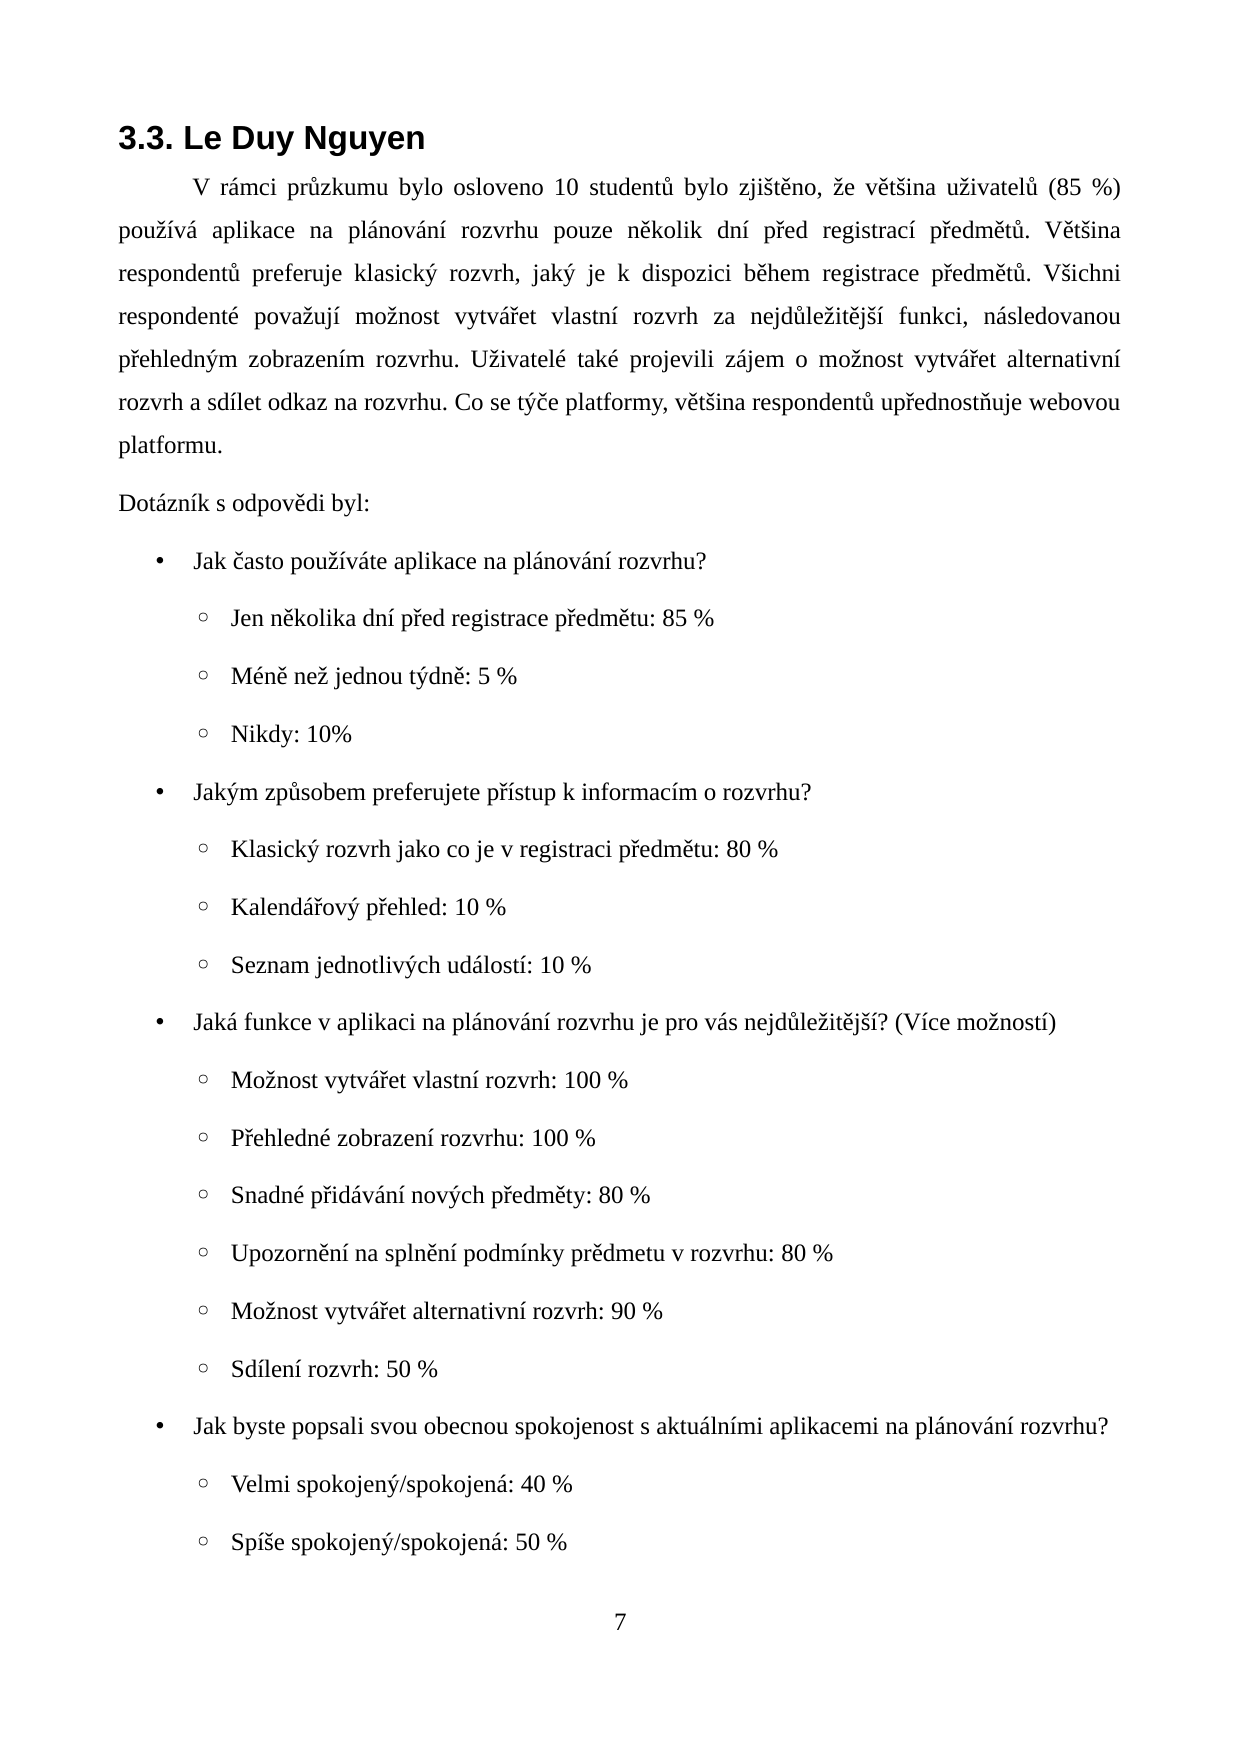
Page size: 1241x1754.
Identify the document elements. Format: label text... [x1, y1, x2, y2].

list Seznam jednotlivých událostí: 10 % [193, 950, 1122, 978]
list Přehledné zobrazení rozvrhu: 100 % [193, 1123, 1122, 1152]
list Možnost vytvářet vlastní rozvrh: 100 % [193, 1065, 1122, 1094]
text V rámci průzkumu bylo osloveno 10 studentů bylo zjištěno, že většina uživatelů (85 %) používá aplikace na plánování rozvrhu pouze několik dní před registrací předmětů. Většina respondentů preferuje klasický rozvrh, jaký je k dispozici během registrace předmětů. Všichni respondenté považují možnost vytvářet vlastní rozvrh za nejdůležitější funkci, následovanou přehledným zobrazením rozvrhu. Uživatelé také projevili zájem o možnost vytvářet alternativní rozvrh a sdílet odkaz na rozvrhu. Co se týče platformy, většina respondentů upřednostňuje webovou platformu. [118, 172, 1122, 459]
list Klasický rozvrh jako co je v registraci předmětu: 80 % [193, 834, 1122, 863]
text Dotázník s odpovědi byl: [118, 488, 1122, 517]
list Jak byste popsali svou obecnou spokojenost s aktuálními aplikacemi na plánování rozvrhu? [156, 1411, 1122, 1440]
list Méně než jednou týdně: 5 % [193, 661, 1122, 690]
list Sdílení rozvrh: 50 % [193, 1354, 1122, 1382]
list Nikdy: 10% [193, 719, 1122, 748]
list Jak často používáte aplikace na plánování rozvrhu? [156, 546, 1122, 574]
list Upozornění na splnění podmínky prědmetu v rozvrhu: 80 % [193, 1238, 1122, 1267]
list Velmi spokojený/spokojená: 40 % [193, 1469, 1122, 1498]
list Kalendářový přehled: 10 % [193, 892, 1122, 921]
list Možnost vytvářet alternativní rozvrh: 90 % [193, 1296, 1122, 1325]
list Jen několika dní před registrace předmětu: 85 % [193, 603, 1122, 632]
list Spíše spokojený/spokojená: 50 % [193, 1527, 1122, 1556]
list Jaká funkce v aplikaci na plánování rozvrhu je pro vás nejdůležitější? (Více možností) [156, 1007, 1122, 1036]
list Jakým způsobem preferujete přístup k informacím o rozvrhu? [156, 777, 1122, 805]
subtitle Le Duy Nguyen [118, 118, 1122, 157]
list Snadné přidávání nových předměty: 80 % [193, 1181, 1122, 1209]
